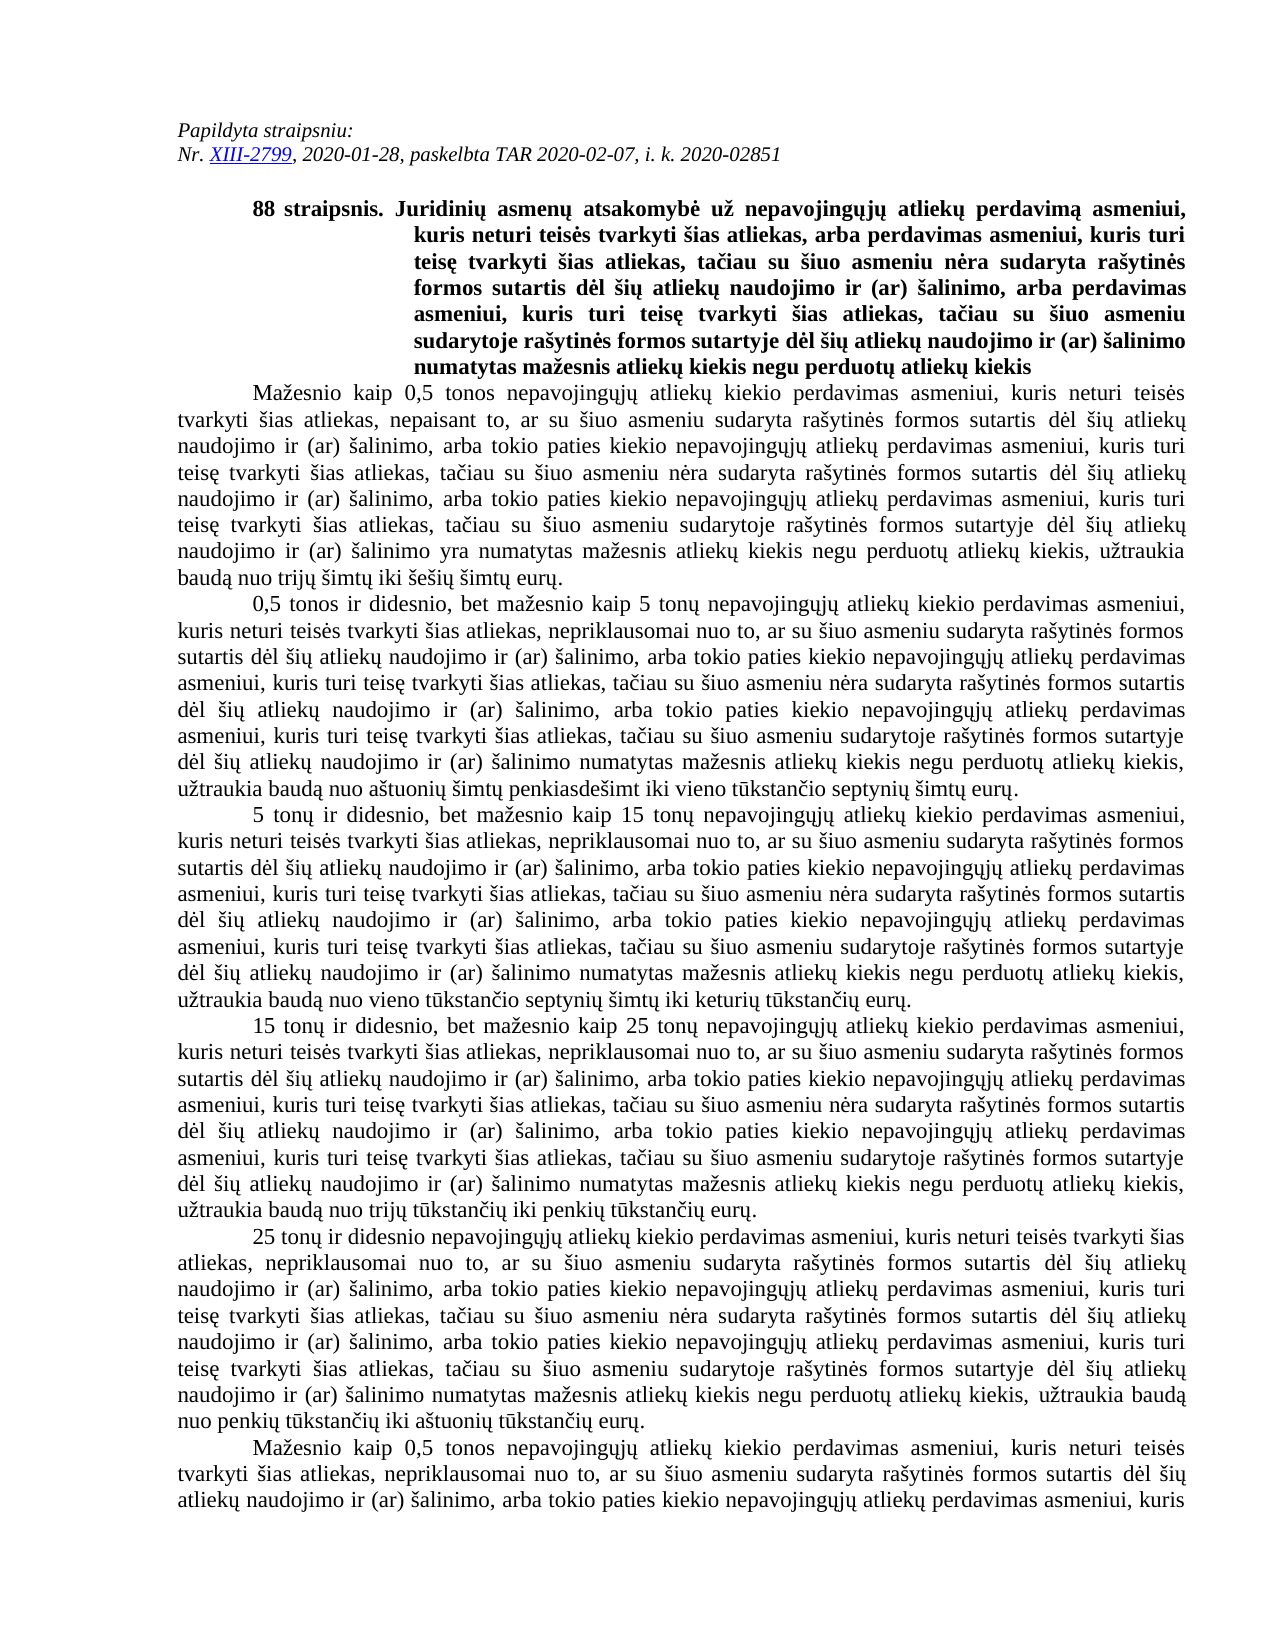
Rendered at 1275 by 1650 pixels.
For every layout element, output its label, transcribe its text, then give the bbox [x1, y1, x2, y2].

text 15 tonų ir didesnio, bet mažesnio kaip 25 tonų nepavojingųjų atliekų kiekio perdavimas asmeniui, kuris neturi teisės tvarkyti šias atliekas, nepriklausomai nuo to, ar su šiuo asmeniu sudaryta rašytinės formos sutartis dėl šių atliekų naudojimo ir (ar) šalinimo, arba tokio paties kiekio nepavojingųjų atliekų perdavimas asmeniui, kuris turi teisę tvarkyti šias atliekas, tačiau su šiuo asmeniu nėra sudaryta rašytinės formos sutartis dėl šių atliekų naudojimo ir (ar) šalinimo, arba tokio paties kiekio nepavojingųjų atliekų perdavimas asmeniui, kuris turi teisę tvarkyti šias atliekas, tačiau su šiuo asmeniu sudarytoje rašytinės formos sutartyje dėl šių atliekų naudojimo ir (ar) šalinimo numatytas mažesnis atliekų kiekis negu perduotų atliekų kiekis, užtraukia baudą nuo trijų tūkstančių iki penkių tūkstančių eurų. [177, 1012, 1186, 1223]
text 88 straipsnis. Juridinių asmenų atsakomybė už nepavojingųjų atliekų perdavimą asmeniui, kuris neturi teisės tvarkyti šias atliekas, arba perdavimas asmeniui, kuris turi teisę tvarkyti šias atliekas, tačiau su šiuo asmeniu nėra sudaryta rašytinės formos sutartis dėl šių atliekų naudojimo ir (ar) šalinimo, arba perdavimas asmeniui, kuris turi teisę tvarkyti šias atliekas, tačiau su šiuo asmeniu sudarytoje rašytinės formos sutartyje dėl šių atliekų naudojimo ir (ar) šalinimo numatytas mažesnis atliekų kiekis negu perduotų atliekų kiekis [252, 195, 1186, 379]
text Papildyta straipsniu: [177, 118, 1186, 142]
text 25 tonų ir didesnio nepavojingųjų atliekų kiekio perdavimas asmeniui, kuris neturi teisės tvarkyti šias atliekas, nepriklausomai nuo to, ar su šiuo asmeniu sudaryta rašytinės formos sutartis dėl šių atliekų naudojimo ir (ar) šalinimo, arba tokio paties kiekio nepavojingųjų atliekų perdavimas asmeniui, kuris turi teisę tvarkyti šias atliekas, tačiau su šiuo asmeniu nėra sudaryta rašytinės formos sutartis dėl šių atliekų naudojimo ir (ar) šalinimo, arba tokio paties kiekio nepavojingųjų atliekų perdavimas asmeniui, kuris turi teisę tvarkyti šias atliekas, tačiau su šiuo asmeniu sudarytoje rašytinės formos sutartyje dėl šių atliekų naudojimo ir (ar) šalinimo numatytas mažesnis atliekų kiekis negu perduotų atliekų kiekis, užtraukia baudą nuo penkių tūkstančių iki aštuonių tūkstančių eurų. [177, 1223, 1186, 1434]
text Nr. XIII-2799, 2020-01-28, paskelbta TAR 2020-02-07, i. k. 2020-02851 [177, 142, 1186, 166]
text 5 tonų ir didesnio, bet mažesnio kaip 15 tonų nepavojingųjų atliekų kiekio perdavimas asmeniui, kuris neturi teisės tvarkyti šias atliekas, nepriklausomai nuo to, ar su šiuo asmeniu sudaryta rašytinės formos sutartis dėl šių atliekų naudojimo ir (ar) šalinimo, arba tokio paties kiekio nepavojingųjų atliekų perdavimas asmeniui, kuris turi teisę tvarkyti šias atliekas, tačiau su šiuo asmeniu nėra sudaryta rašytinės formos sutartis dėl šių atliekų naudojimo ir (ar) šalinimo, arba tokio paties kiekio nepavojingųjų atliekų perdavimas asmeniui, kuris turi teisę tvarkyti šias atliekas, tačiau su šiuo asmeniu sudarytoje rašytinės formos sutartyje dėl šių atliekų naudojimo ir (ar) šalinimo numatytas mažesnis atliekų kiekis negu perduotų atliekų kiekis, užtraukia baudą nuo vieno tūkstančio septynių šimtų iki keturių tūkstančių eurų. [177, 801, 1186, 1012]
text Mažesnio kaip 0,5 tonos nepavojingųjų atliekų kiekio perdavimas asmeniui, kuris neturi teisės tvarkyti šias atliekas, nepriklausomai nuo to, ar su šiuo asmeniu sudaryta rašytinės formos sutartis dėl šių atliekų naudojimo ir (ar) šalinimo, arba tokio paties kiekio nepavojingųjų atliekų perdavimas asmeniui, kuris [177, 1434, 1186, 1513]
text Mažesnio kaip 0,5 tonos nepavojingųjų atliekų kiekio perdavimas asmeniui, kuris neturi teisės tvarkyti šias atliekas, nepaisant to, ar su šiuo asmeniu sudaryta rašytinės formos sutartis dėl šių atliekų naudojimo ir (ar) šalinimo, arba tokio paties kiekio nepavojingųjų atliekų perdavimas asmeniui, kuris turi teisę tvarkyti šias atliekas, tačiau su šiuo asmeniu nėra sudaryta rašytinės formos sutartis dėl šių atliekų naudojimo ir (ar) šalinimo, arba tokio paties kiekio nepavojingųjų atliekų perdavimas asmeniui, kuris turi teisę tvarkyti šias atliekas, tačiau su šiuo asmeniu sudarytoje rašytinės formos sutartyje dėl šių atliekų naudojimo ir (ar) šalinimo yra numatytas mažesnis atliekų kiekis negu perduotų atliekų kiekis, užtraukia baudą nuo trijų šimtų iki šešių šimtų eurų. [177, 379, 1186, 590]
text 0,5 tonos ir didesnio, bet mažesnio kaip 5 tonų nepavojingųjų atliekų kiekio perdavimas asmeniui, kuris neturi teisės tvarkyti šias atliekas, nepriklausomai nuo to, ar su šiuo asmeniu sudaryta rašytinės formos sutartis dėl šių atliekų naudojimo ir (ar) šalinimo, arba tokio paties kiekio nepavojingųjų atliekų perdavimas asmeniui, kuris turi teisę tvarkyti šias atliekas, tačiau su šiuo asmeniu nėra sudaryta rašytinės formos sutartis dėl šių atliekų naudojimo ir (ar) šalinimo, arba tokio paties kiekio nepavojingųjų atliekų perdavimas asmeniui, kuris turi teisę tvarkyti šias atliekas, tačiau su šiuo asmeniu sudarytoje rašytinės formos sutartyje dėl šių atliekų naudojimo ir (ar) šalinimo numatytas mažesnis atliekų kiekis negu perduotų atliekų kiekis, užtraukia baudą nuo aštuonių šimtų penkiasdešimt iki vieno tūkstančio septynių šimtų eurų. [177, 590, 1186, 801]
